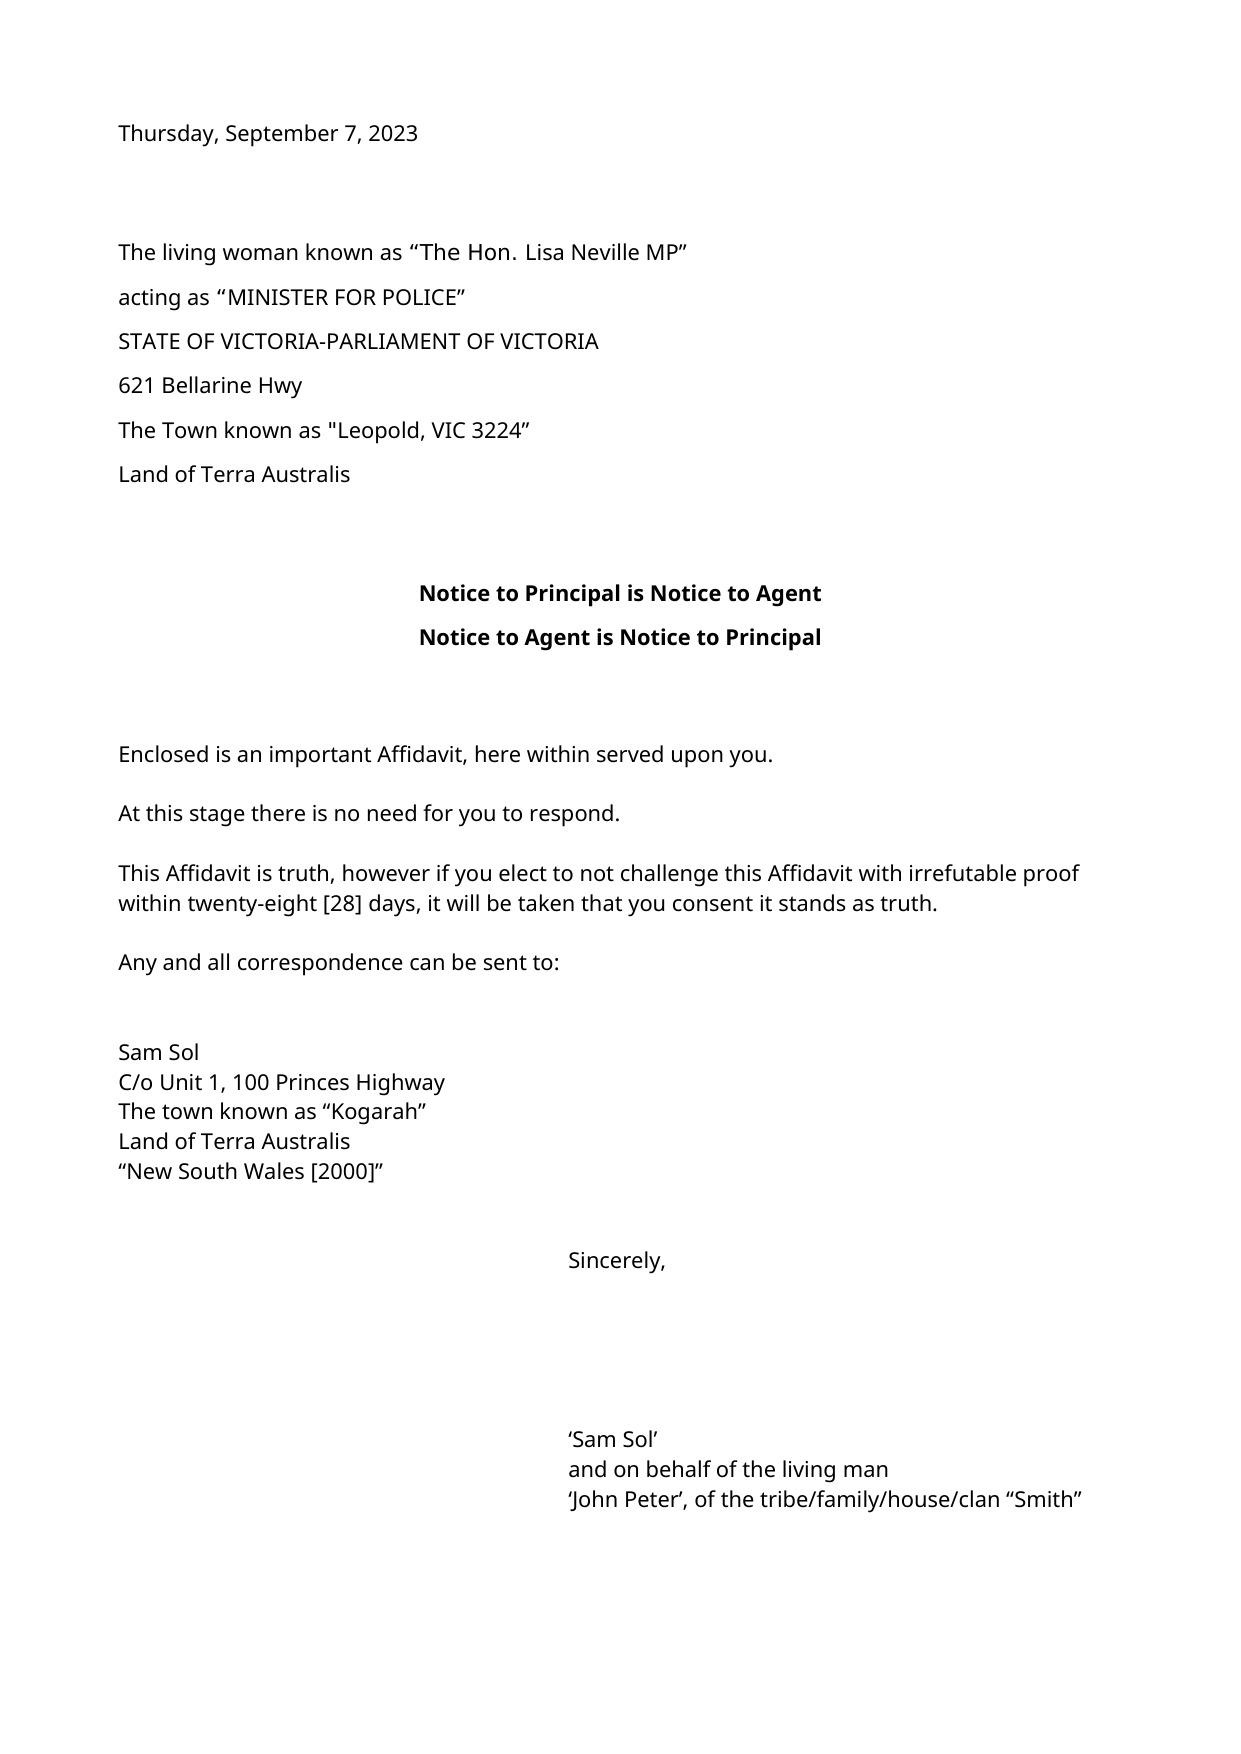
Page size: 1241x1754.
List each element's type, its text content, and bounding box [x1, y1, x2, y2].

text acting as “MINISTER FOR POLICE” [118, 282, 1122, 311]
text Notice to Agent is Notice to Principal [118, 622, 1122, 652]
text The town known as “Kogarah” [118, 1096, 1122, 1126]
text 621 Bellarine Hwy [118, 370, 1122, 400]
text Notice to Principal is Notice to Agent [118, 578, 1122, 607]
text C/o Unit 1, 100 Princes Highway [118, 1066, 1122, 1096]
text Land of Terra Australis [118, 459, 1122, 489]
text and on behalf of the living man [568, 1454, 1122, 1483]
text Enclosed is an important Affidavit, here within served upon you. [118, 739, 1122, 768]
text Any and all correspondence can be sent to: [118, 947, 1122, 977]
text ‘Sam Sol’ [568, 1424, 1122, 1454]
text Thursday, September 7, 2023 [118, 118, 1122, 148]
text The living woman known as “The Hon. Lisa Neville MP” [118, 237, 1122, 267]
text “New South Wales [2000]” [118, 1156, 1122, 1186]
text At this stage there is no need for you to respond. [118, 798, 1122, 828]
text Sam Sol [118, 1037, 1122, 1066]
text Sincerely, [568, 1245, 1122, 1275]
text Land of Terra Australis [118, 1126, 1122, 1156]
text This Affidavit is truth, however if you elect to not challenge this Affidavit with irrefutable proof within twenty-eight [28] days, it will be taken that you consent it stands as truth. [118, 858, 1122, 917]
text The Town known as "Leopold, VIC 3224” [118, 415, 1122, 444]
text STATE OF VICTORIA-PARLIAMENT OF VICTORIA [118, 326, 1122, 356]
text ‘John Peter’, of the tribe/family/house/clan “Smith” [568, 1483, 1122, 1513]
